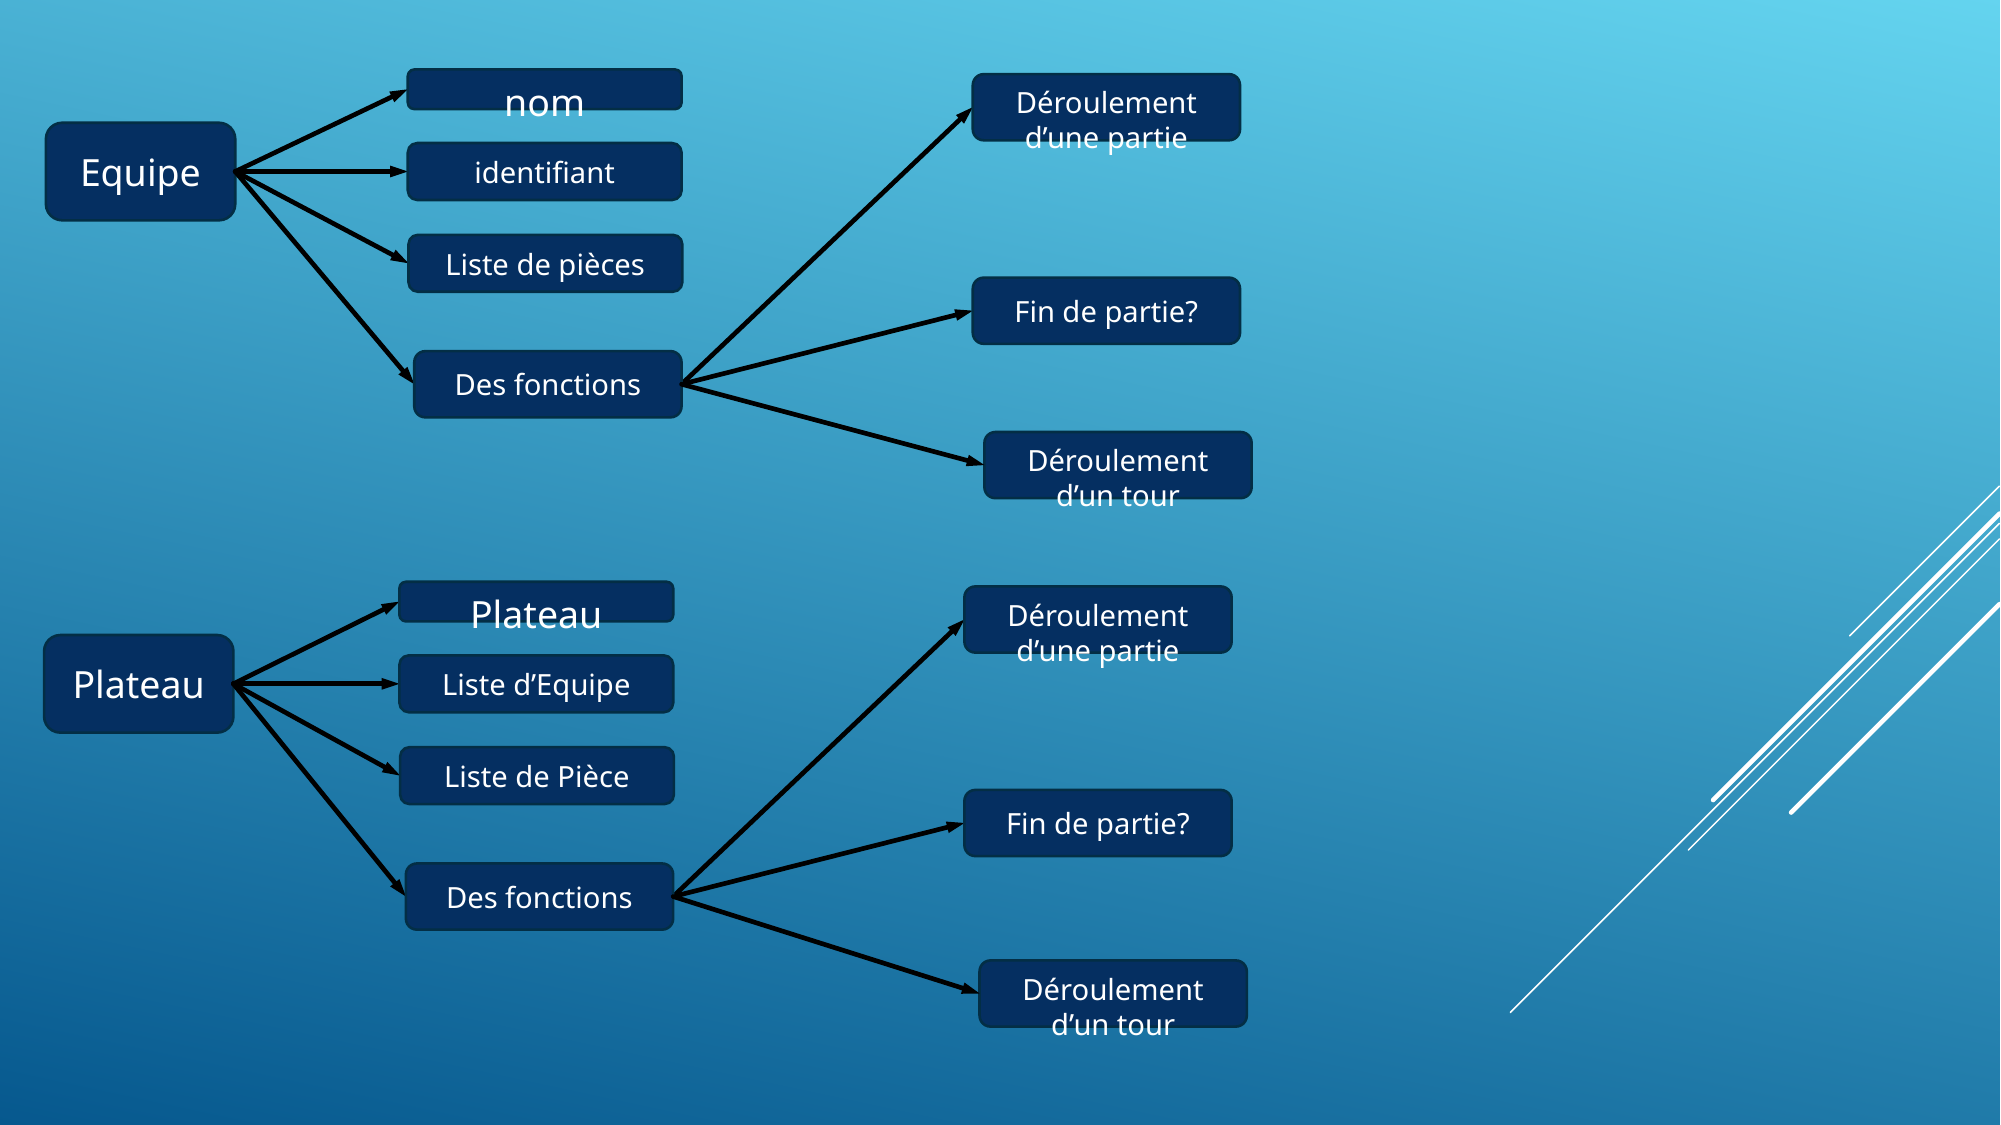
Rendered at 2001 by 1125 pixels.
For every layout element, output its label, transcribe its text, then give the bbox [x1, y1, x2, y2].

text_box Déroulement d’une partie [972, 74, 1241, 141]
text_box nom [569, 98, 579, 110]
text_box Plateau [44, 635, 234, 733]
text_box Déroulement d’un tour [984, 431, 1252, 499]
text_box Des fonctions [405, 863, 674, 930]
text_box nom [510, 98, 521, 110]
text_box Liste d’Equipe [399, 655, 674, 713]
text_box nom [556, 98, 566, 110]
text_box Déroulement d’une partie [964, 586, 1232, 653]
text_box Liste de pièces [408, 234, 683, 292]
text_box nom [407, 69, 682, 110]
text_box Fin de partie? [964, 789, 1232, 857]
text_box Liste de Pièce [400, 747, 674, 805]
text_box Plateau [399, 581, 674, 622]
text_box Des fonctions [414, 351, 682, 418]
text_box nom [532, 98, 544, 110]
text_box Equipe [45, 122, 236, 221]
text_box identifiant [407, 143, 682, 201]
text_box Fin de partie? [972, 277, 1241, 344]
text_box Déroulement d’un tour [979, 960, 1247, 1027]
